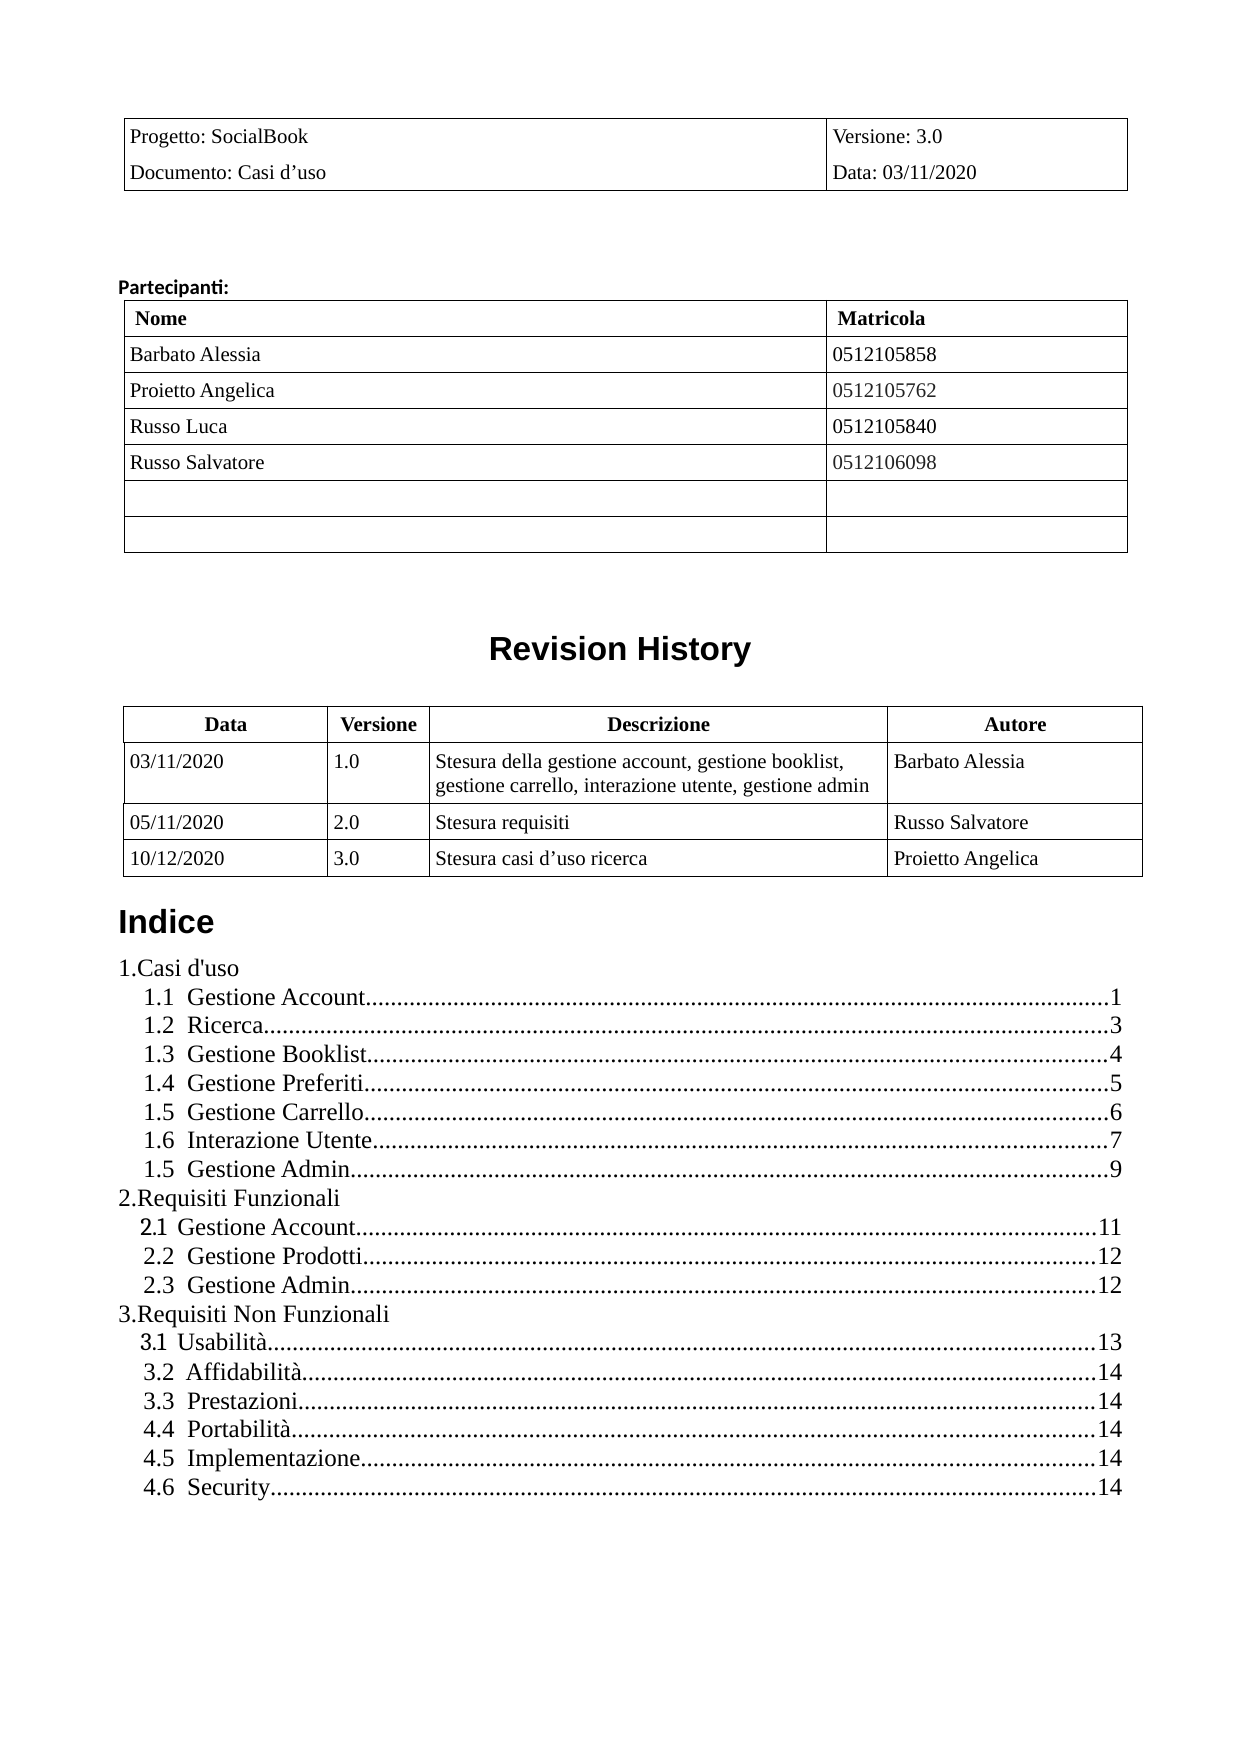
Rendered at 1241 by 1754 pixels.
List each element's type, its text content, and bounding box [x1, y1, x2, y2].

table_header Matricola [827, 301, 1127, 336]
text 4.5 Implementazione 14 [118, 1443, 1122, 1472]
text 4.4 Portabilità 14 [118, 1414, 1122, 1443]
text 1.3 Gestione Booklist 4 [118, 1039, 1122, 1068]
text 1.4 Gestione Preferiti 5 [118, 1068, 1122, 1097]
text 3.2 Affidabilità 14 [118, 1357, 1122, 1386]
text Revision History [118, 629, 1122, 667]
table_cell [125, 517, 826, 552]
text Partecipanti: [118, 274, 1122, 300]
text 1.Casi d'uso [118, 953, 1122, 982]
table_cell [827, 517, 1127, 552]
text 3.1 Usabilità 13 [118, 1327, 1122, 1357]
table_cell Proietto Angelica [125, 373, 826, 408]
text Indice [118, 902, 1122, 940]
table_cell 10/12/2020 [124, 840, 327, 876]
table_cell [125, 481, 826, 516]
table_cell 1.0 [328, 743, 429, 803]
text 4.6 Security 14 [118, 1472, 1122, 1501]
table_cell Russo Luca [125, 409, 826, 444]
table_header Nome [125, 301, 826, 336]
table_cell Russo Salvatore [888, 804, 1142, 839]
table_header Autore [888, 707, 1142, 742]
text 1.6 Interazione Utente 7 [118, 1125, 1122, 1154]
text 1.5 Gestione Carrello 6 [118, 1097, 1122, 1125]
table_cell Stesura casi d’uso ricerca [430, 840, 887, 876]
table_cell Barbato Alessia [125, 337, 826, 372]
table_header Versione [328, 707, 429, 742]
table_cell Stesura requisiti [430, 804, 887, 839]
table_cell Stesura della gestione account, gestione booklist, gestione carrello, interazione utente, gestione admin [430, 743, 887, 803]
table_cell 0512105858 [827, 337, 1127, 372]
text 1.2 Ricerca 3 [118, 1010, 1122, 1039]
text 2.Requisiti Funzionali [118, 1183, 1122, 1212]
table_cell 0512105840 [827, 409, 1127, 444]
table_cell Barbato Alessia [888, 743, 1142, 803]
table_header Data [124, 707, 327, 742]
table_cell 2.0 [328, 804, 429, 839]
text 3.Requisiti Non Funzionali [118, 1299, 1122, 1327]
table_cell 03/11/2020 [125, 743, 327, 803]
table_cell [827, 481, 1127, 516]
table_header Descrizione [430, 707, 887, 742]
table_cell 05/11/2020 [124, 804, 327, 839]
text 3.3 Prestazioni 14 [118, 1386, 1122, 1414]
text 2.2 Gestione Prodotti 12 [118, 1241, 1122, 1270]
text 2.1 Gestione Account 11 [118, 1212, 1122, 1241]
table_cell Proietto Angelica [888, 840, 1142, 876]
text 2.3 Gestione Admin 12 [118, 1270, 1122, 1299]
table_cell 3.0 [328, 840, 429, 876]
text 1.5 Gestione Admin 9 [118, 1154, 1122, 1183]
text 1.1 Gestione Account 1 [118, 982, 1122, 1010]
table_cell 0512106098 [827, 445, 1127, 480]
table_cell Russo Salvatore [125, 445, 826, 480]
table_cell 0512105762 [827, 373, 1127, 408]
